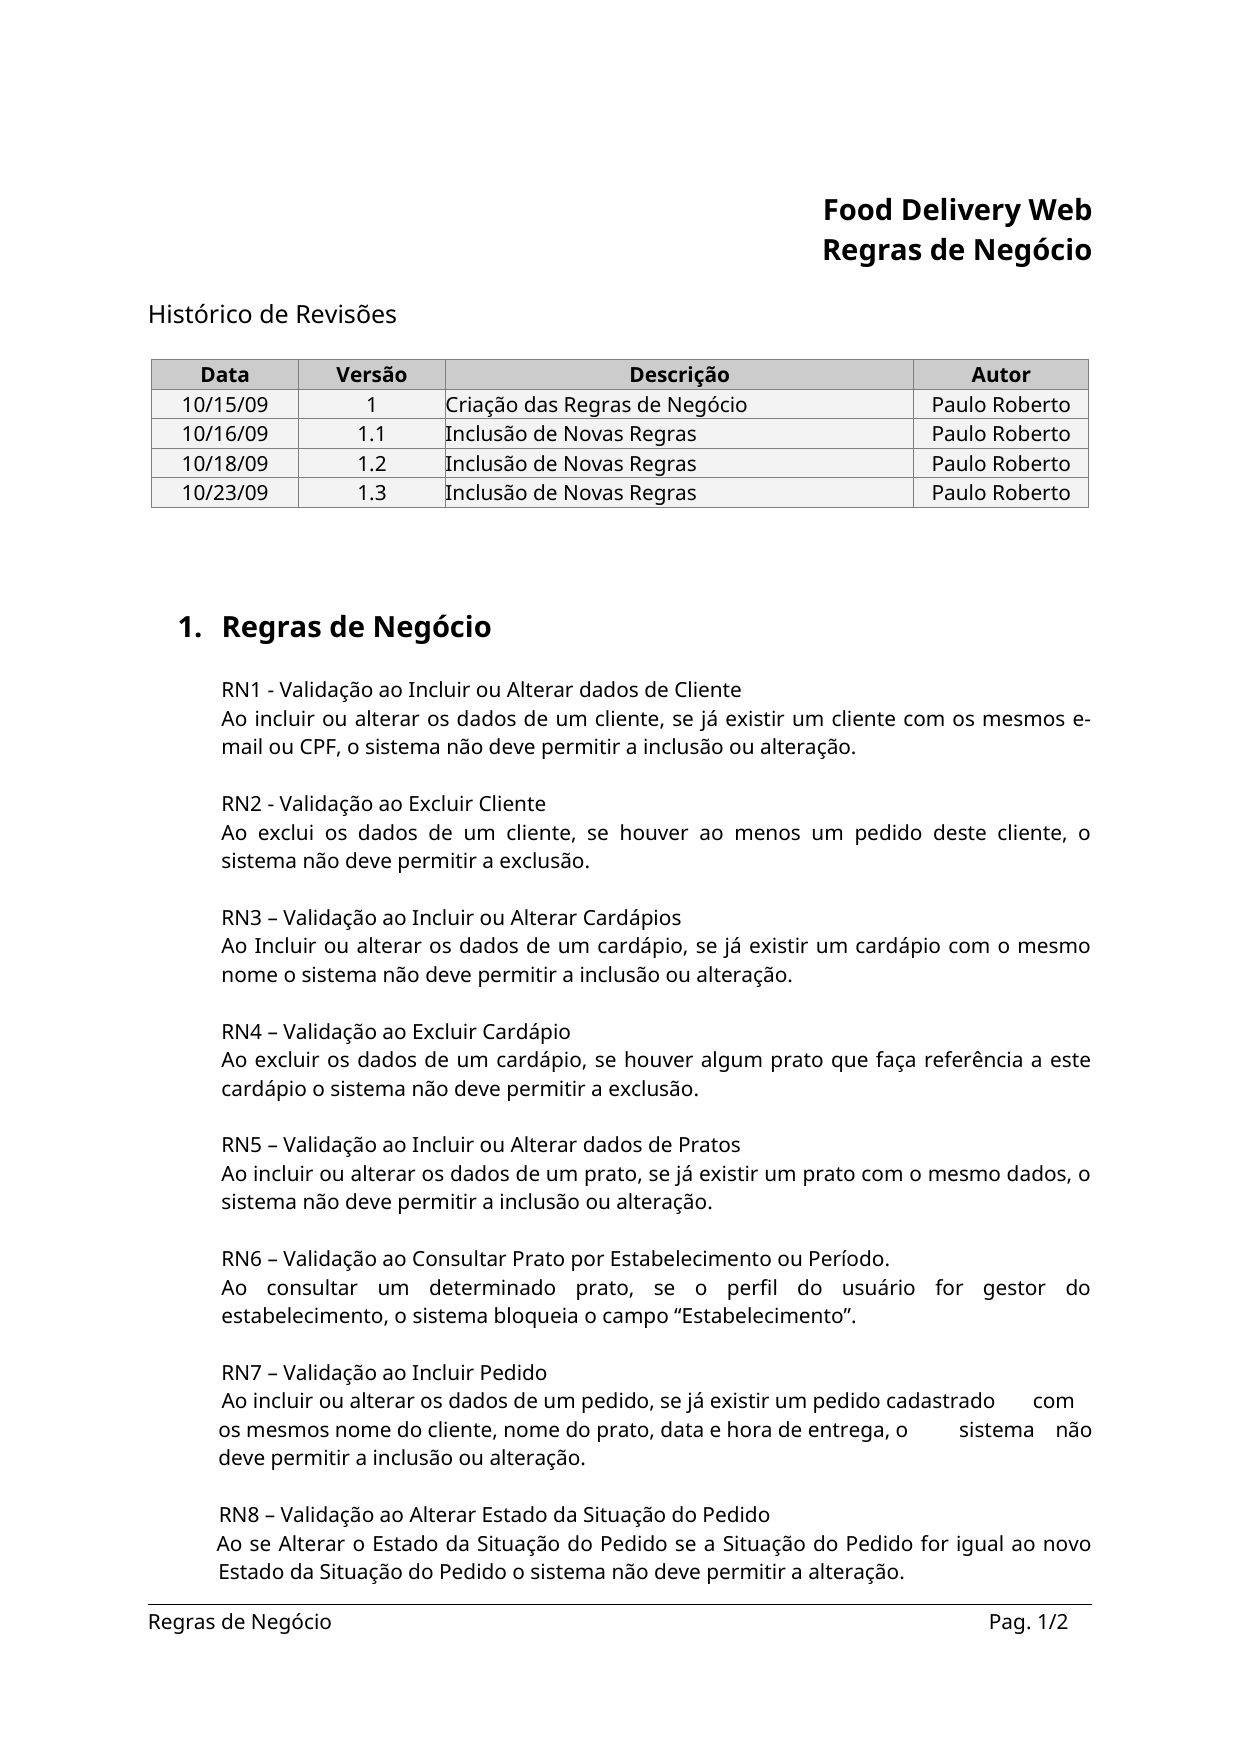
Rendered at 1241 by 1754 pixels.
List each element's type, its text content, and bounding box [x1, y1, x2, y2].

text RN2 - Validação ao Excluir Cliente [221, 761, 1092, 818]
table_header Descrição [446, 360, 913, 389]
text Ao incluir ou alterar os dados de um pedido, se já existir um pedido cadastrado com os mesmos nome do cliente, nome do prato, data e hora de entrega, o sistema não deve permitir a inclusão ou alteração. [216, 1387, 1092, 1472]
table_cell 18/10/09 [152, 449, 298, 477]
table_header Versão [299, 360, 445, 389]
subtitle Regras de Negócio [148, 606, 1092, 646]
text Ao Incluir ou alterar os dados de um cardápio, se já existir um cardápio com o mesmo nome o sistema não deve permitir a inclusão ou alteração. [221, 932, 1092, 988]
table_cell Criação das Regras de Negócio [446, 390, 913, 418]
text RN4 – Validação ao Excluir Cardápio [221, 1017, 1092, 1045]
text RN1 - Validação ao Incluir ou Alterar dados de Cliente [221, 676, 1092, 704]
table_header Autor [914, 360, 1088, 389]
text RN3 – Validação ao Incluir ou Alterar Cardápios [221, 903, 1092, 932]
table_cell Inclusão de Novas Regras [446, 419, 913, 448]
table_cell Paulo Roberto [914, 449, 1088, 477]
table_cell 1,1 [299, 419, 445, 448]
text Ao consultar um determinado prato, se o perfil do usuário for gestor do estabelecimento, o sistema bloqueia o campo “Estabelecimento”. [221, 1273, 1092, 1330]
table_cell 1,3 [299, 478, 445, 507]
text Regras de Negócio [185, 229, 1092, 268]
text RN6 – Validação ao Consultar Prato por Estabelecimento ou Período. [221, 1244, 1092, 1273]
table_cell Paulo Roberto [914, 390, 1088, 418]
table_cell Paulo Roberto [914, 419, 1088, 448]
text Ao excluir os dados de um cardápio, se houver algum prato que faça referência a este cardápio o sistema não deve permitir a exclusão. [221, 1045, 1092, 1102]
table_cell Inclusão de Novas Regras [446, 449, 913, 477]
table_cell 1 [299, 390, 445, 418]
text RN7 – Validação ao Incluir Pedido [221, 1358, 1092, 1387]
text Ao incluir ou alterar os dados de um prato, se já existir um prato com o mesmo dados, o sistema não deve permitir a inclusão ou alteração. [221, 1159, 1092, 1216]
table_cell 15/10/09 [152, 390, 298, 418]
text Ao se Alterar o Estado da Situação do Pedido se a Situação do Pedido for igual ao novo Estado da Situação do Pedido o sistema não deve permitir a alteração. [216, 1529, 1092, 1586]
table_cell 1,2 [299, 449, 445, 477]
text Food Delivery Web [148, 189, 1092, 229]
text Histórico de Revisões [148, 297, 1092, 331]
text Ao incluir ou alterar os dados de um cliente, se já existir um cliente com os mesmos e-mail ou CPF, o sistema não deve permitir a inclusão ou alteração. [221, 704, 1092, 761]
table_cell Inclusão de Novas Regras [446, 478, 913, 507]
text Ao exclui os dados de um cliente, se houver ao menos um pedido deste cliente, o sistema não deve permitir a exclusão. [221, 818, 1092, 875]
table_cell 16/10/09 [152, 419, 298, 448]
table_cell Paulo Roberto [914, 478, 1088, 507]
table_cell 23/10/09 [152, 478, 298, 507]
table_header Data [152, 360, 298, 389]
text RN8 – Validação ao Alterar Estado da Situação do Pedido [148, 1500, 1092, 1529]
text RN5 – Validação ao Incluir ou Alterar dados de Pratos [221, 1131, 1092, 1159]
